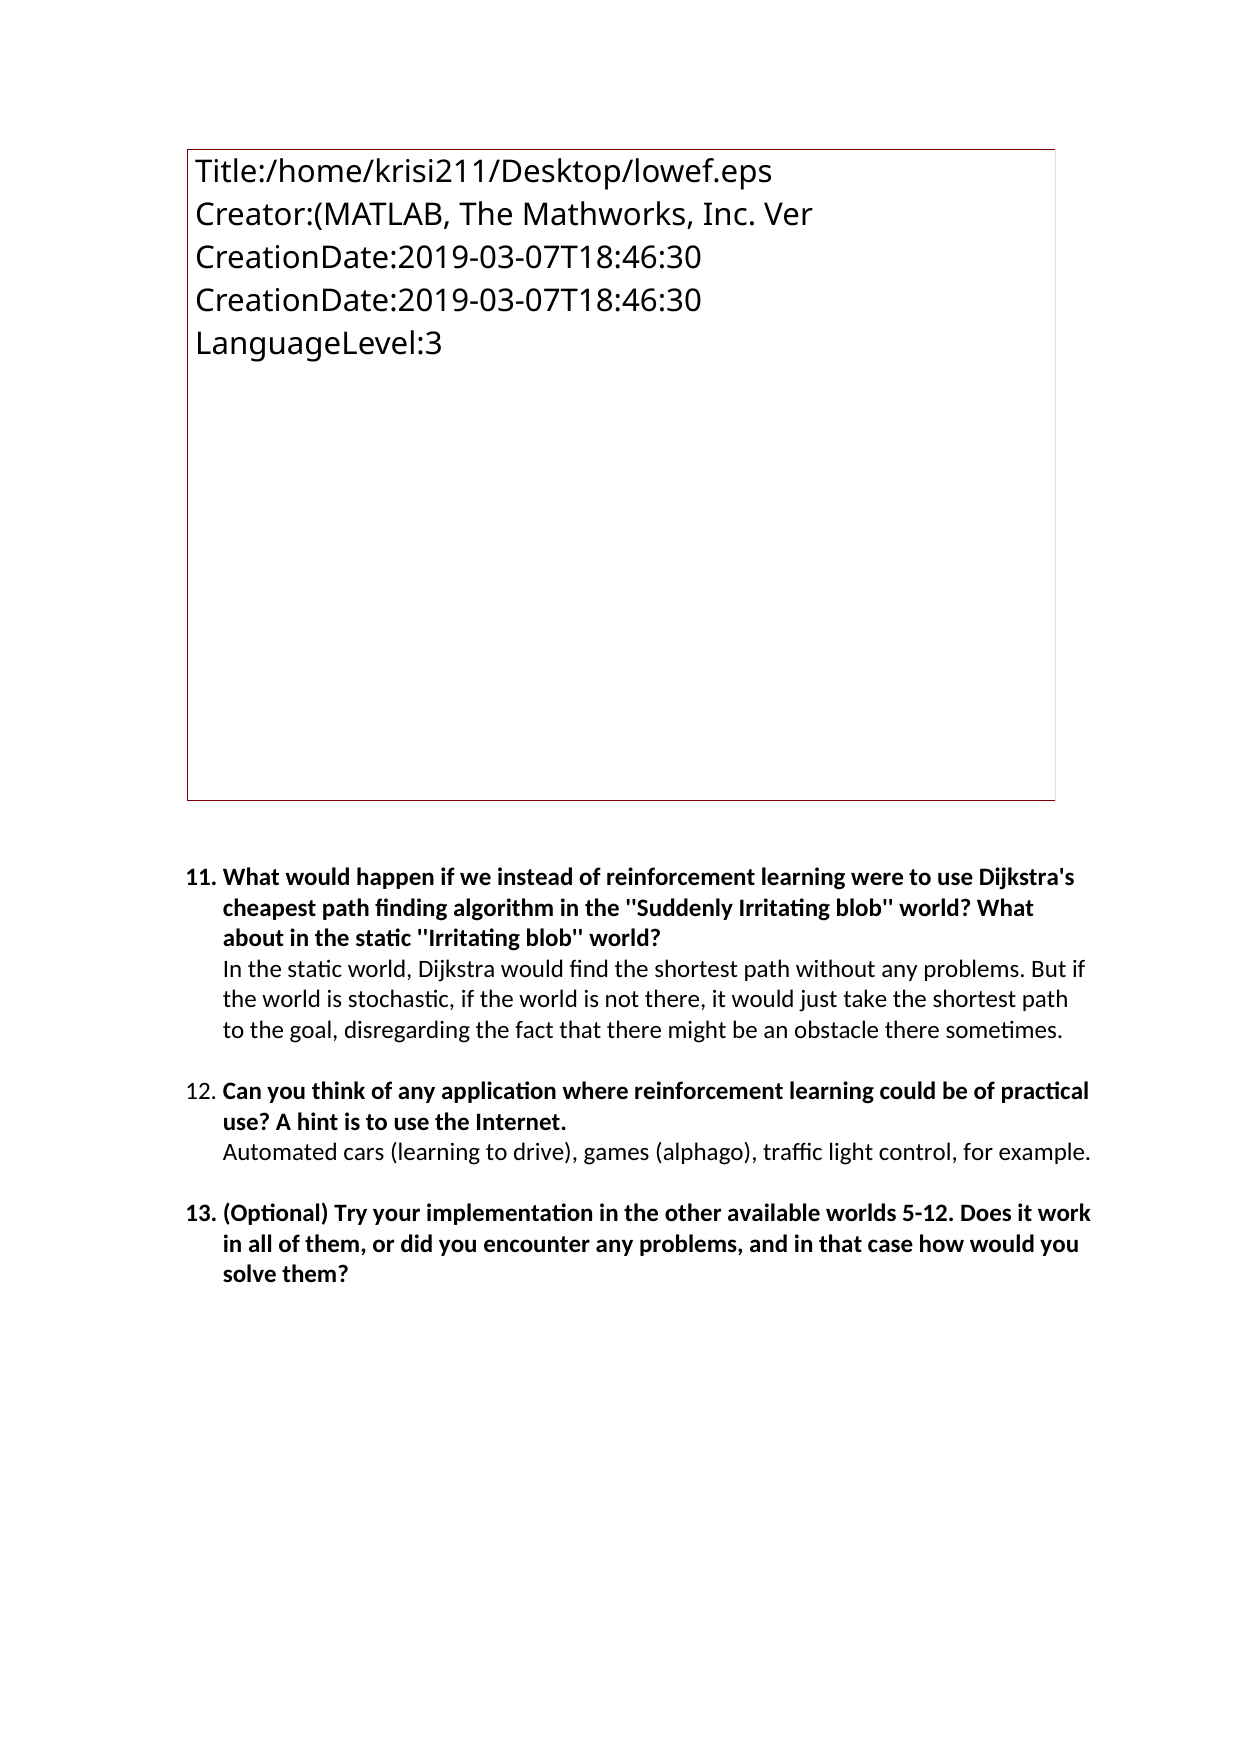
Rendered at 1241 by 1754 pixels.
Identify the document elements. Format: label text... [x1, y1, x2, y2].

list (Optional) Try your implementation in the other available worlds 5-12. Does it work in all of them, or did you encounter any problems, and in that case how would you solve them? [185, 1197, 1093, 1350]
list In the static world, Dijkstra would find the shortest path without any problems. But if the world is stochastic, if the world is not there, it would just take the shortest path to the goal, disregarding the fact that there might be an obstacle there sometimes. [223, 953, 1093, 1045]
list Can you think of any application where reinforcement learning could be of practical use? A hint is to use the Internet. Automated cars (learning to drive), games (alphago), traffic light control, for example. [185, 1075, 1093, 1197]
list What would happen if we instead of reinforcement learning were to use Dijkstra's cheapest path finding algorithm in the ''Suddenly Irritating blob'' world? What about in the static ''Irritating blob'' world? [185, 862, 1093, 953]
